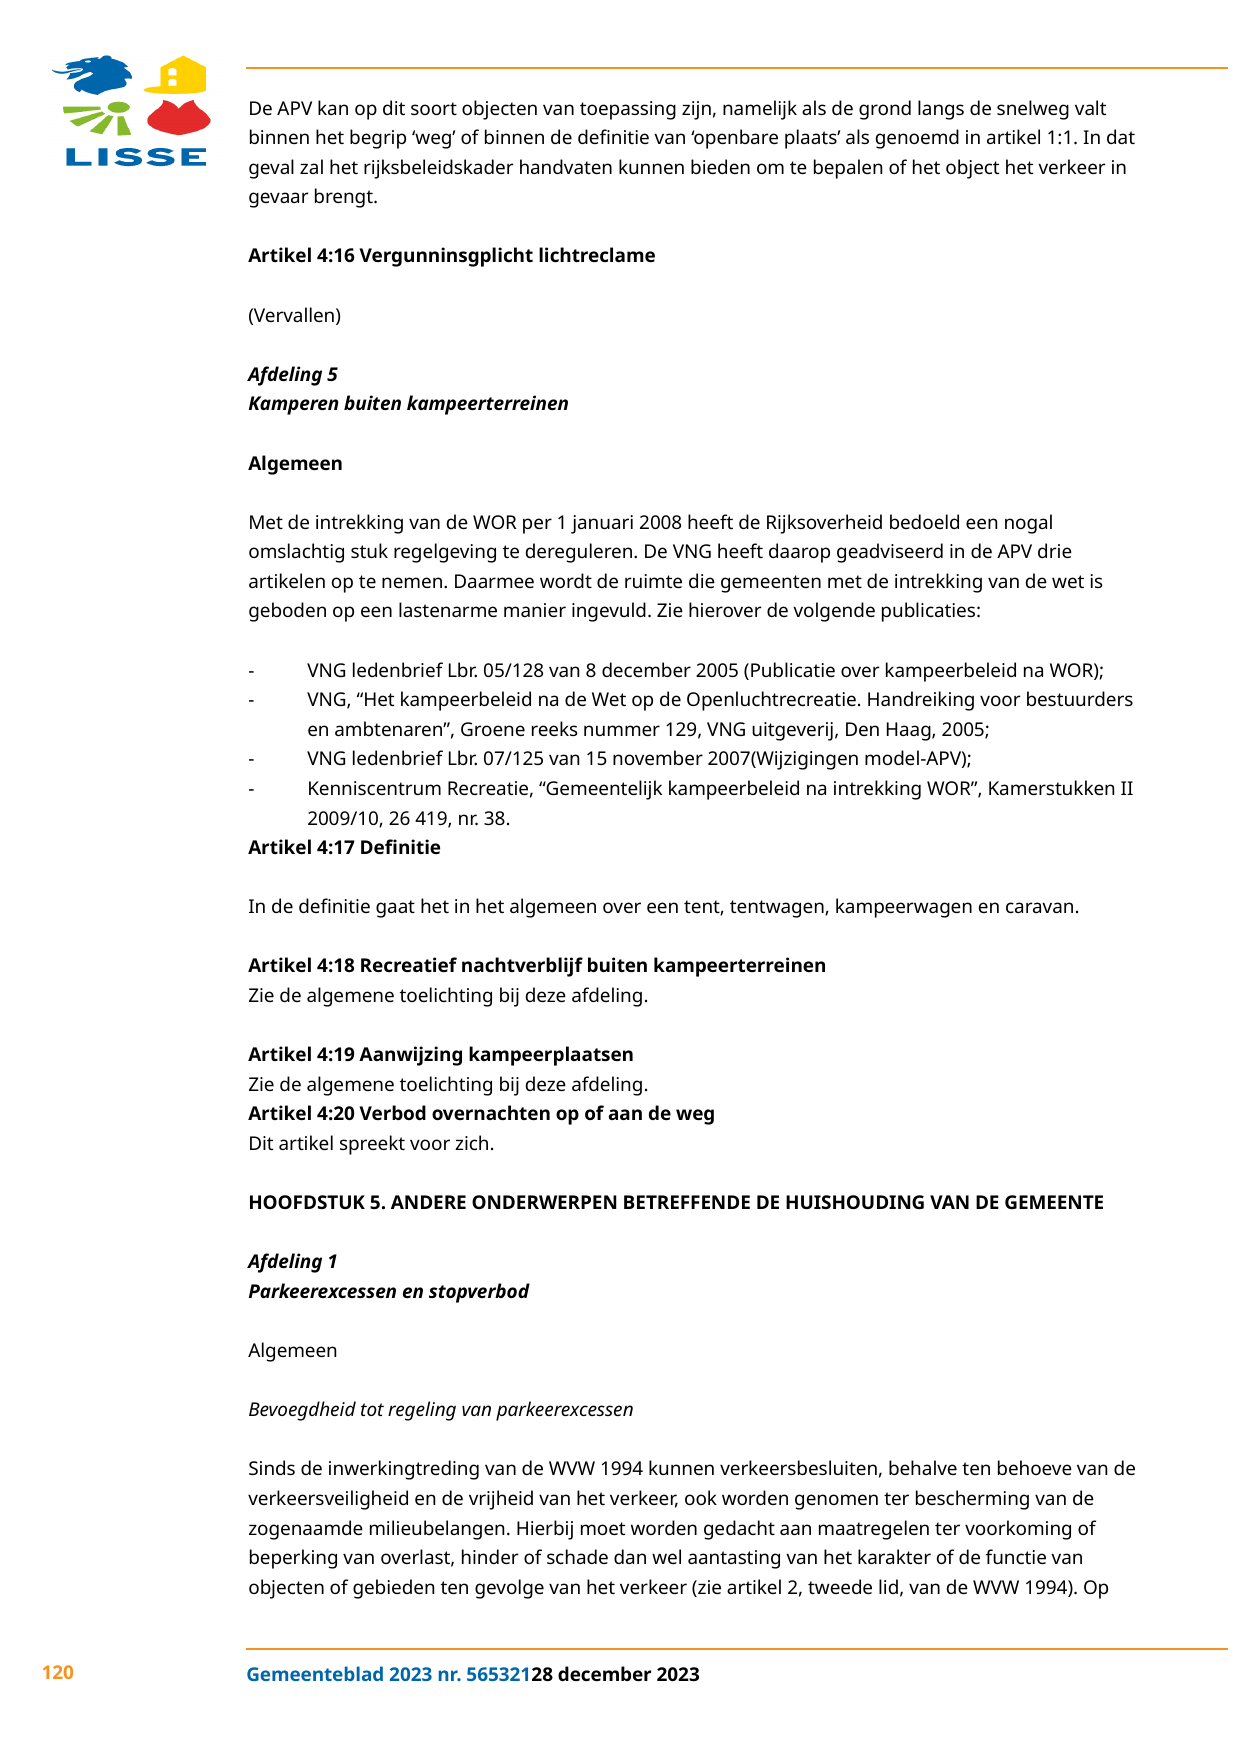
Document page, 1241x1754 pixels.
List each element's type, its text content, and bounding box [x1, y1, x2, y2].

text Zie de algemene toelichting bij deze afdeling. [248, 982, 1152, 1008]
text De APV kan op dit soort objecten van toepassing zijn, namelijk als de grond langs de snelweg valt binnen het begrip ‘weg’ of binnen de definitie van ‘openbare plaats’ als genoemd in artikel 1:1. In dat geval zal het rijksbeleidskader handvaten kunnen bieden om te bepalen of het object het verkeer in gevaar brengt. [248, 95, 1152, 209]
text Kamperen buiten kampeerterreinen [248, 391, 1152, 416]
text Met de intrekking van de WOR per 1 januari 2008 heeft de Rijksoverheid bedoeld een nogal omslachtig stuk regelgeving te dereguleren. De VNG heeft daarop geadviseerd in de APV drie artikelen op te nemen. Daarmee wordt de ruimte die gemeenten met de intrekking van de wet is geboden op een lastenarme manier ingevuld. Zie hierover de volgende publicaties: [248, 509, 1152, 623]
text Artikel 4:16 Vergunninsgplicht lichtreclame [248, 243, 1152, 268]
text Artikel 4:18 Recreatief nachtverblijf buiten kampeerterreinen [248, 953, 1152, 978]
text Artikel 4:17 Definitie [248, 834, 1152, 860]
text Artikel 4:19 Aanwijzing kampeerplaatsen [248, 1041, 1152, 1067]
text Parkeerexcessen en stopverbod [248, 1278, 1152, 1304]
text In de definitie gaat het in het algemeen over een tent, tentwagen, kampeerwagen en caravan. [248, 893, 1152, 919]
picture [41, 47, 231, 172]
text Afdeling 5 [248, 361, 1152, 387]
text Algemeen [248, 450, 1152, 476]
text Dit artikel spreekt voor zich. [248, 1130, 1152, 1156]
text Bevoegdheid tot regeling van parkeerexcessen [248, 1396, 1152, 1422]
list Kenniscentrum Recreatie, “Gemeentelijk kampeerbeleid na intrekking WOR”, Kamerstukken II 2009/10, 26 419, nr. 38. [248, 775, 1152, 831]
list VNG ledenbrief Lbr. 07/125 van 15 november 2007(Wijzigingen model-APV); [248, 746, 1152, 771]
list VNG ledenbrief Lbr. 05/128 van 8 december 2005 (Publicatie over kampeerbeleid na WOR); [248, 657, 1152, 683]
text Algemeen [248, 1337, 1152, 1363]
text Afdeling 1 [248, 1248, 1152, 1274]
text Sinds de inwerkingtreding van de WVW 1994 kunnen verkeersbesluiten, behalve ten behoeve van de verkeersveiligheid en de vrijheid van het verkeer, ook worden genomen ter bescherming van de zogenaamde milieubelangen. Hierbij moet worden gedacht aan maatregelen ter voorkoming of beperking van overlast, hinder of schade dan wel aantasting van het karakter of de functie van objecten of gebieden ten gevolge van het verkeer (zie artikel 2, tweede lid, van de WVW 1994). Op [248, 1456, 1152, 1600]
text (Vervallen) [248, 302, 1152, 328]
text Zie de algemene toelichting bij deze afdeling. [248, 1071, 1152, 1097]
list VNG, “Het kampeerbeleid na de Wet op de Openluchtrecreatie. Handreiking voor bestuurders en ambtenaren”, Groene reeks nummer 129, VNG uitgeverij, Den Haag, 2005; [248, 686, 1152, 742]
text HOOFDSTUK 5. ANDERE ONDERWERPEN BETREFFENDE DE HUISHOUDING VAN DE GEMEENTE [248, 1189, 1152, 1215]
text Artikel 4:20 Verbod overnachten op of aan de weg [248, 1101, 1152, 1126]
